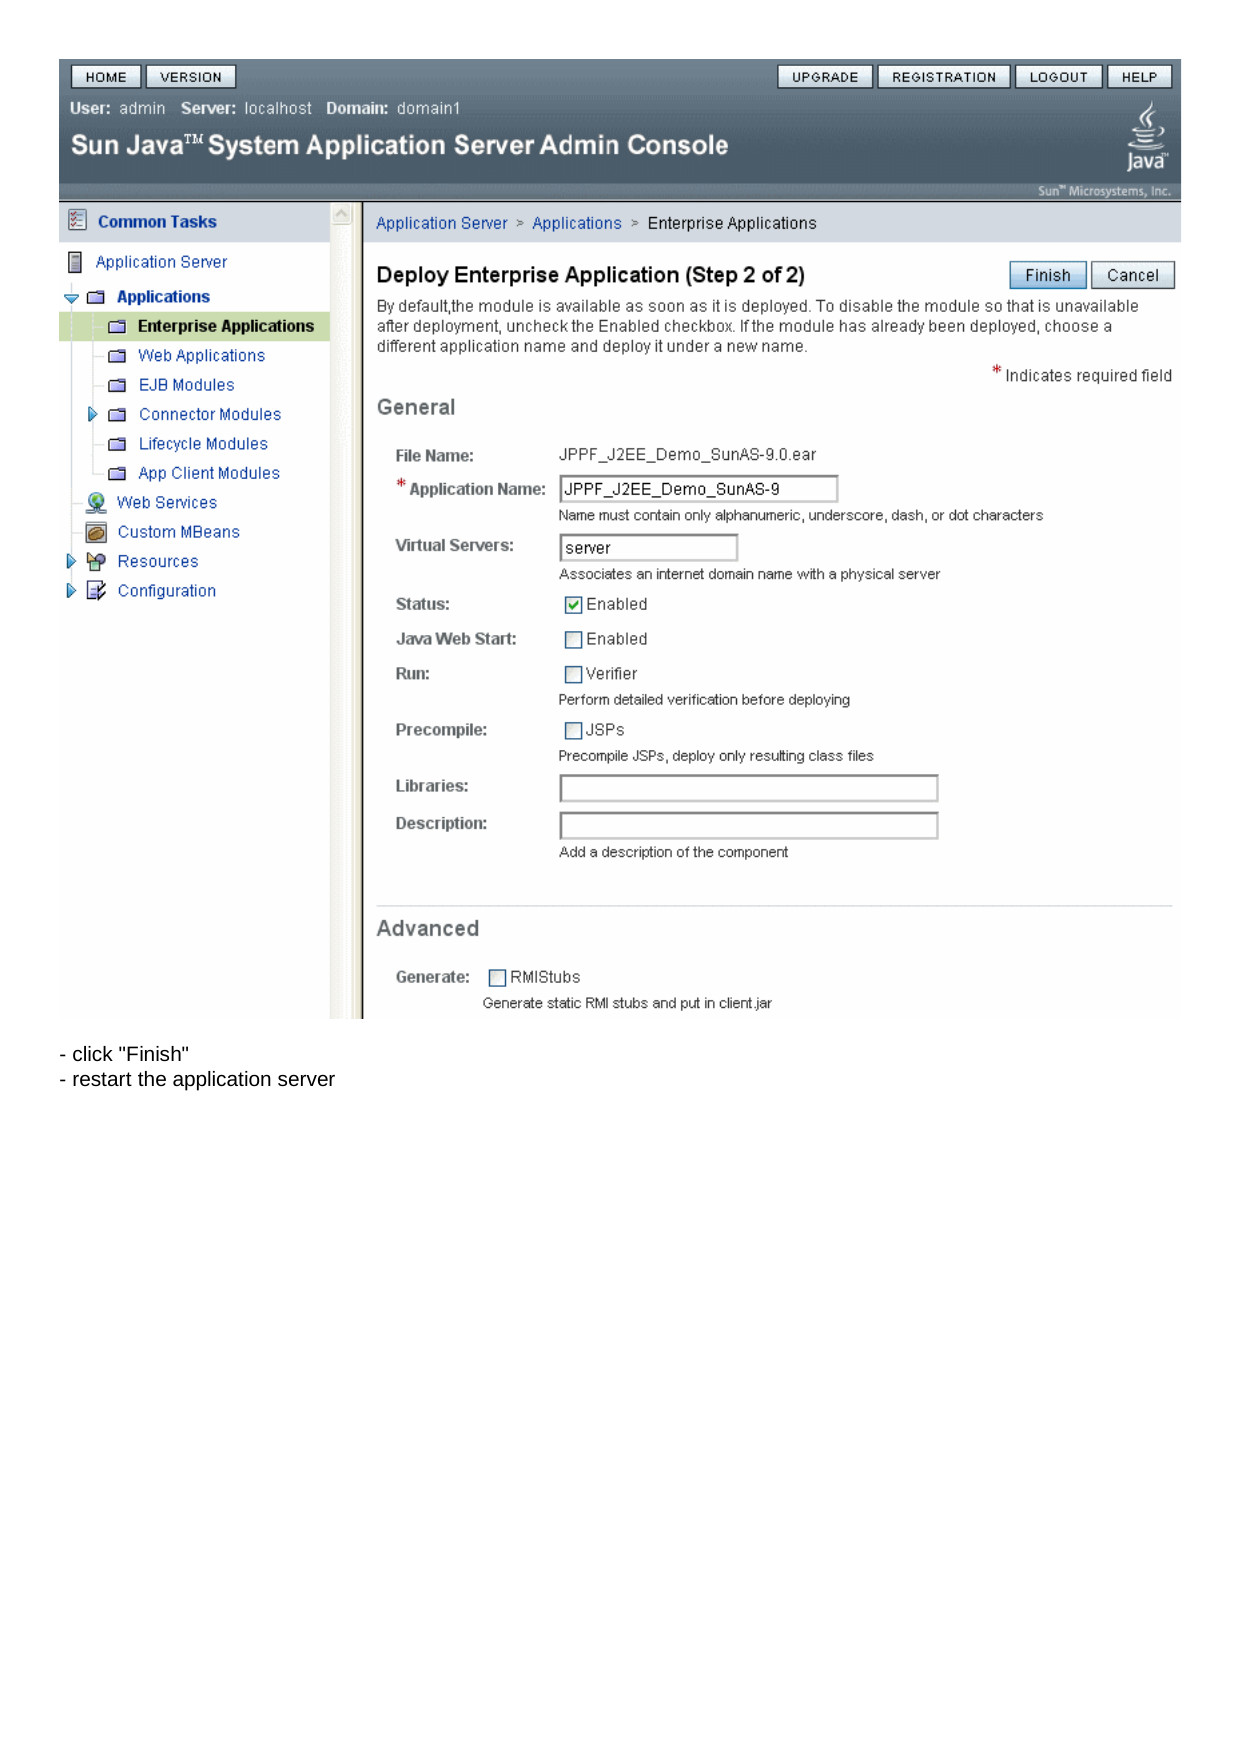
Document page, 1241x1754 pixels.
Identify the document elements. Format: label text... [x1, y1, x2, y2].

text - click "Finish" [59, 1042, 1181, 1066]
picture [59, 59, 1182, 1019]
text - restart the application server [59, 1066, 1181, 1091]
